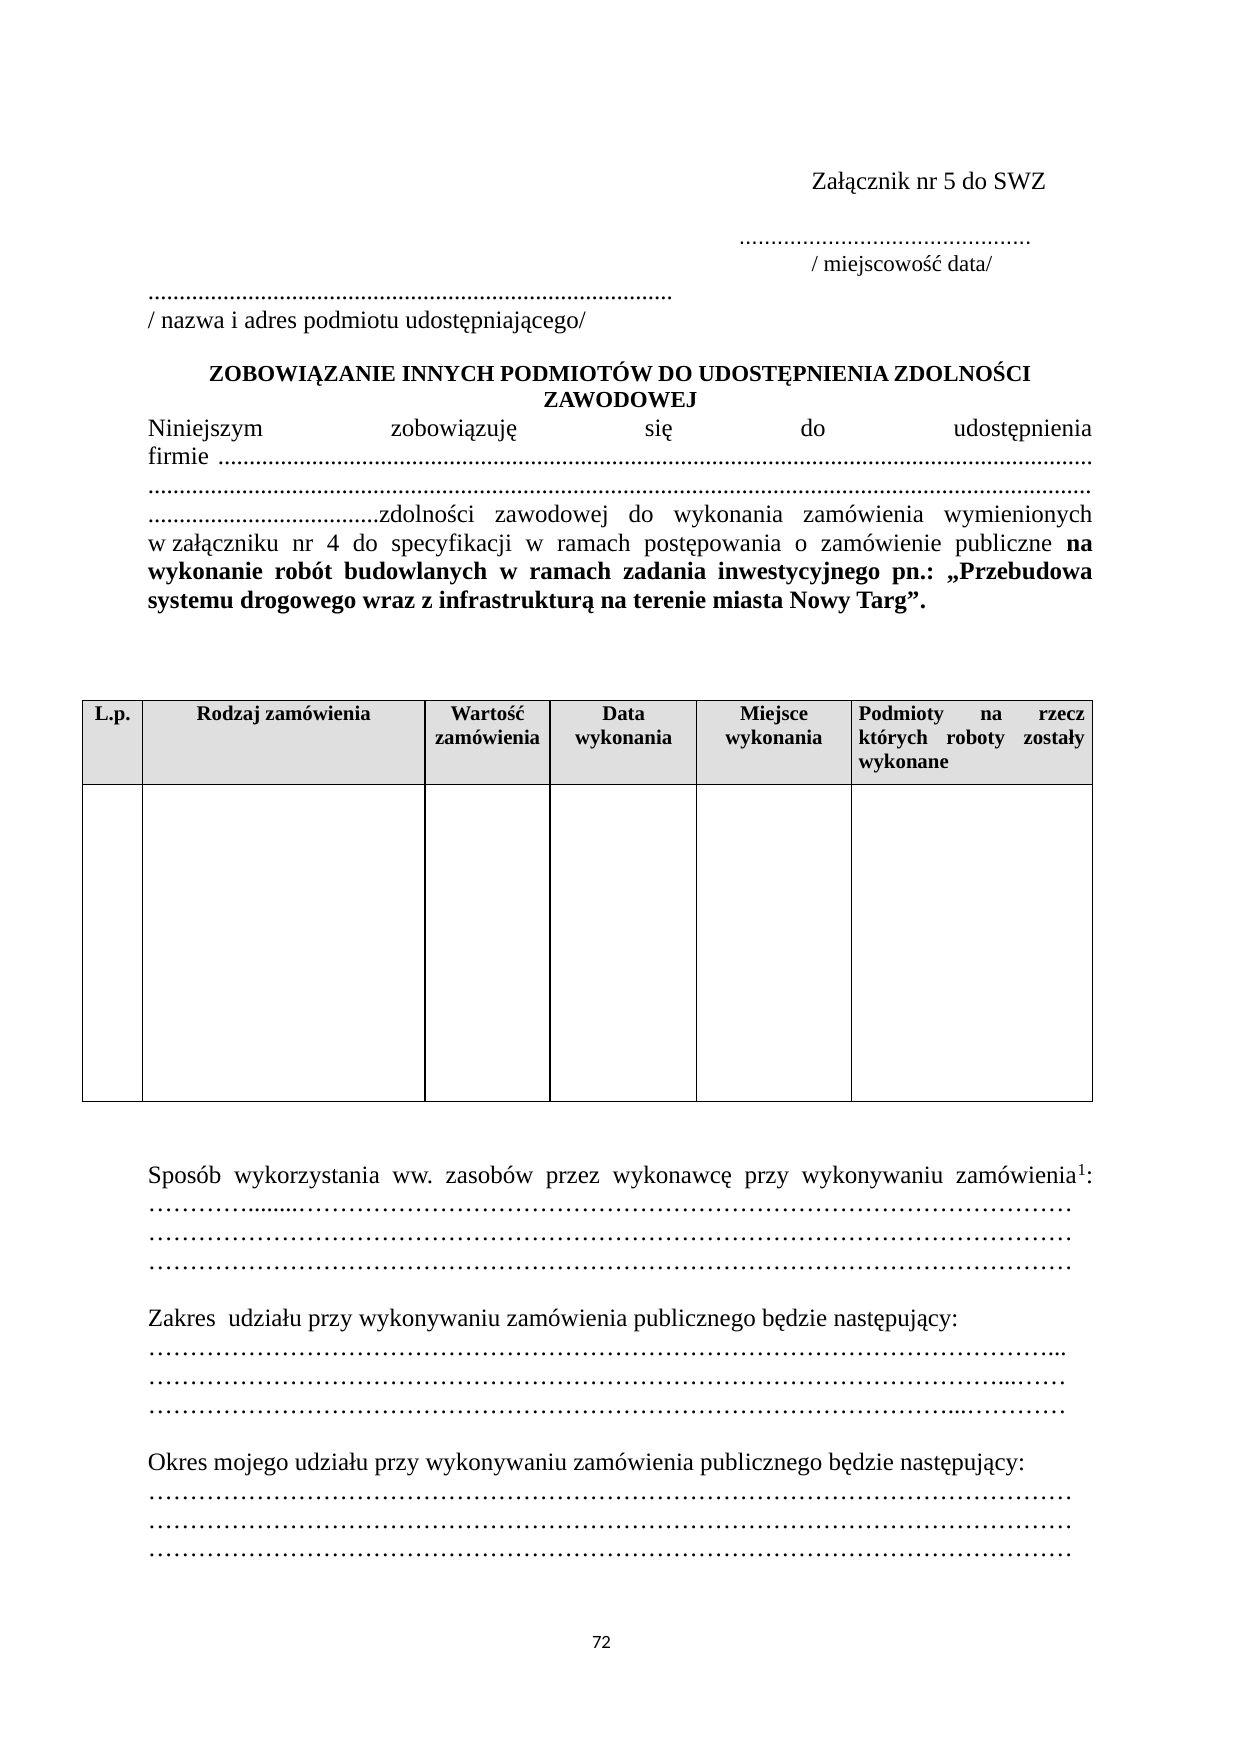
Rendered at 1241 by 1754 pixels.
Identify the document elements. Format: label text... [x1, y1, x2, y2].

text / nazwa i adres podmiotu udostępniającego/ [148, 305, 1093, 333]
text …………………………………………………………………………………………...…… [148, 1361, 1093, 1390]
text ……………………………………………………………………………………...………… [148, 1390, 1093, 1418]
table_cell [83, 785, 142, 1101]
table_header L.p. [83, 701, 142, 784]
text ………………………………………………………………………………………………… [148, 1246, 1093, 1275]
table_header Rodzaj zamówienia [143, 701, 424, 784]
table_cell [426, 785, 549, 1101]
table_header Wartość zamówienia [426, 701, 549, 784]
text ………………………………………………………………………………………………… [148, 1505, 1093, 1533]
table_header Miejsce wykonania [697, 701, 851, 784]
text ………………………………………………………………………………………………… [148, 1476, 1093, 1505]
table_header Podmioty na rzecz których roboty zostały wykonane [852, 701, 1092, 784]
table_cell [551, 785, 696, 1101]
text / miejscowość data/ [738, 250, 1093, 276]
text Niniejszym zobowiązuję się do udostępnienia firmie ........................................................................................................................................................................................................................................................................................................................................zdolności zawodowej do wykonania zamówienia wymienionych w załączniku nr 4 do specyfikacji w ramach postępowania o zamówienie publiczne na wykonanie robót budowlanych w ramach zadania inwestycyjnego pn.: „Przebudowa systemu drogowego wraz z infrastrukturą na terenie miasta Nowy Targ”. [148, 413, 1093, 614]
text Zakres udziału przy wykonywaniu zamówienia publicznego będzie następujący: [148, 1303, 1093, 1332]
table_header Data wykonania [551, 701, 696, 784]
text Okres mojego udziału przy wykonywaniu zamówienia publicznego będzie następujący: [148, 1447, 1093, 1476]
text .................................................................................... [148, 276, 1093, 305]
text ………………………………………………………………………………………………... [148, 1332, 1093, 1361]
text .............................................. [148, 223, 1093, 250]
text Załącznik nr 5 do SWZ [811, 166, 1093, 194]
table_cell [852, 785, 1092, 1101]
text Sposób wykorzystania ww. zasobów przez wykonawcę przy wykonywaniu zamówienia1: …………........………………………………………………………………………………… [148, 1160, 1093, 1217]
table_cell [143, 785, 424, 1101]
table_cell [697, 785, 851, 1101]
text ………………………………………………………………………………………………… [148, 1533, 1093, 1562]
text ZOBOWIĄZANIE INNYCH PODMIOTÓW DO UDOSTĘPNIENIA ZDOLNOŚCI ZAWODOWEJ [148, 360, 1093, 413]
text ………………………………………………………………………………………………… [148, 1217, 1093, 1246]
